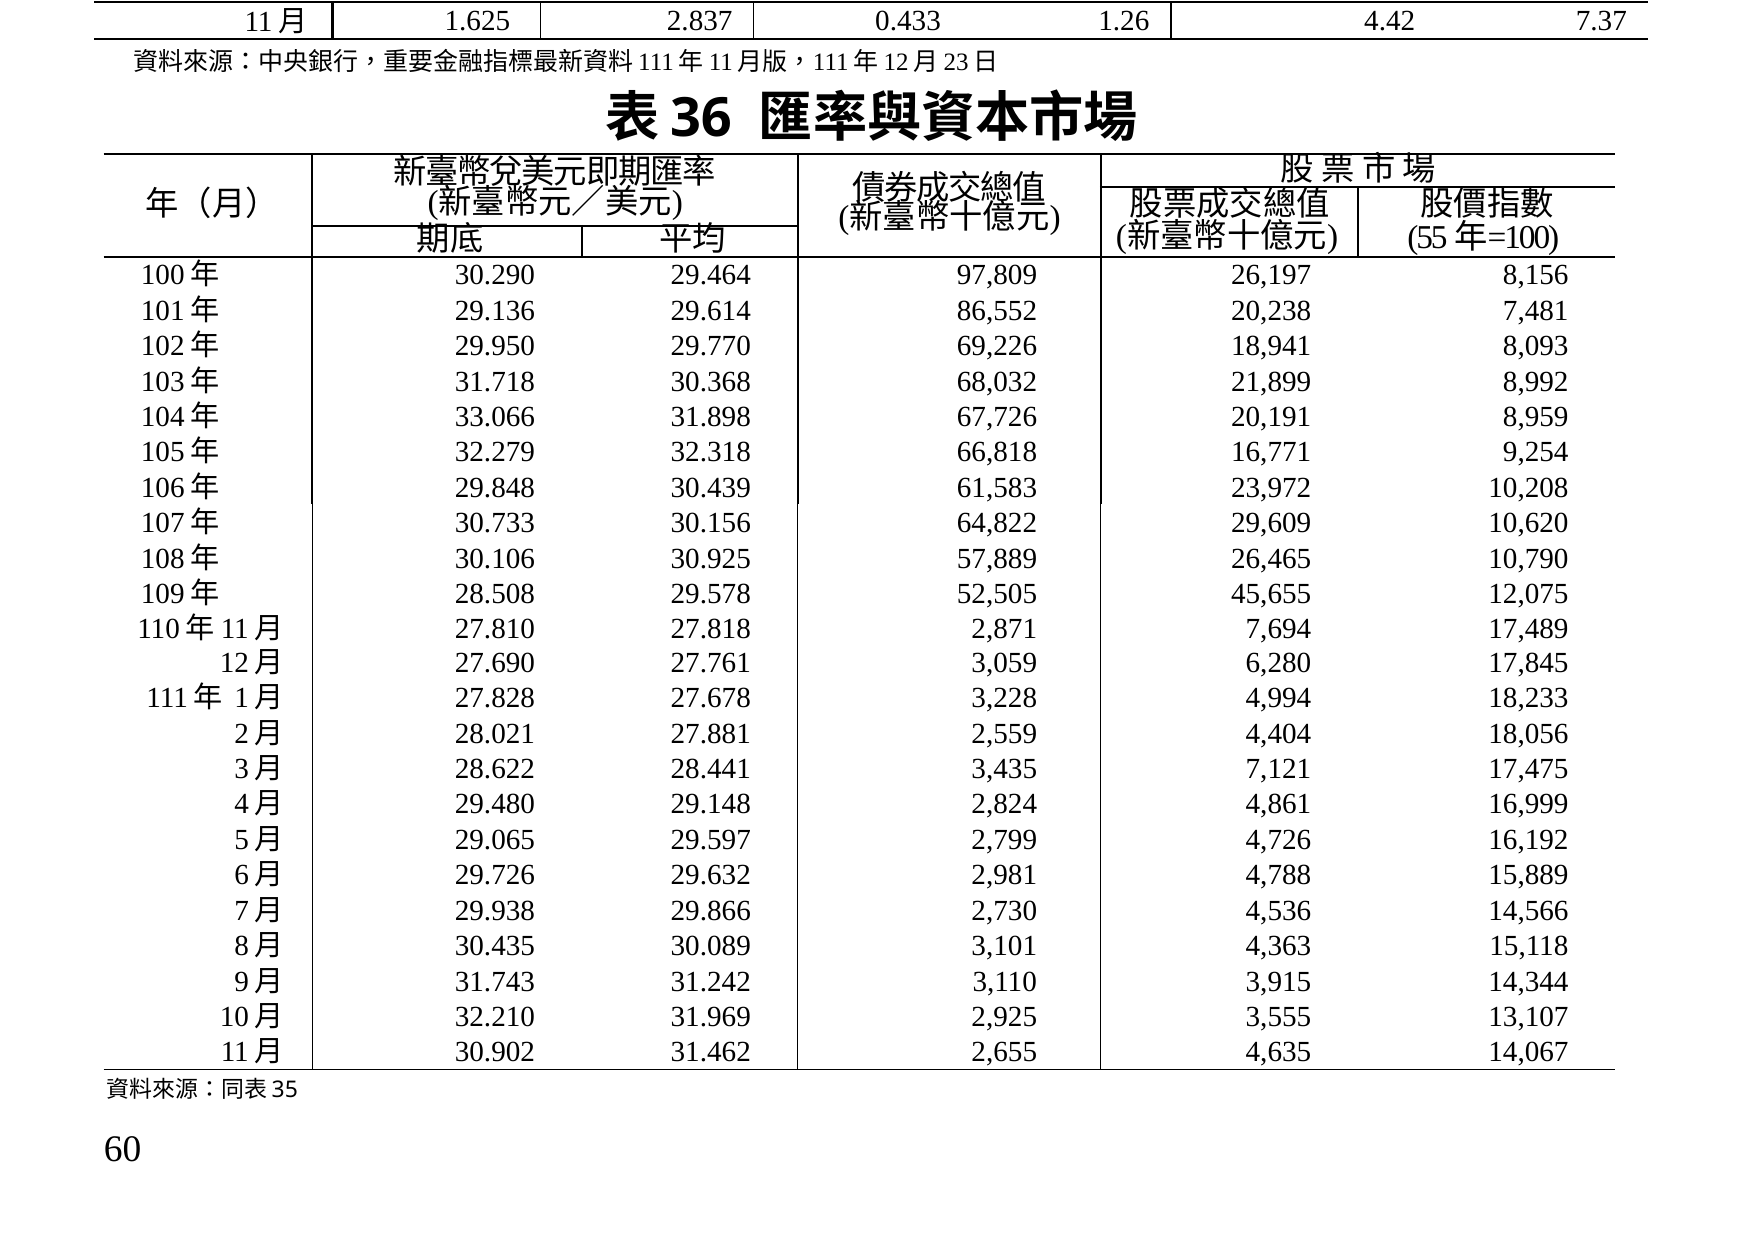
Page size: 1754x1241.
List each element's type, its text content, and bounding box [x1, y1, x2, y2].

table_cell 30.435 [313, 927, 582, 962]
table_cell 45,655 [1101, 575, 1358, 610]
table_cell 4,726 [1101, 821, 1358, 856]
table_cell 8月 [104, 927, 312, 962]
table_cell 28.021 [313, 714, 582, 750]
table_cell 31.462 [582, 1033, 797, 1068]
table_cell 16,999 [1358, 785, 1615, 821]
table_cell 14,344 [1358, 962, 1615, 998]
table_cell 52,505 [798, 575, 1100, 610]
table_cell 29.136 [313, 291, 582, 327]
table_cell [582, 1070, 1358, 1104]
table_cell 23,972 [1102, 469, 1358, 504]
table_cell 3,059 [798, 646, 1100, 679]
table_cell 14,566 [1358, 891, 1615, 927]
table_cell 14,067 [1358, 1033, 1615, 1068]
table_cell 64,822 [798, 504, 1100, 539]
table_cell 29.464 [582, 258, 797, 291]
table_cell 2,655 [798, 1033, 1100, 1068]
table_cell 29.770 [582, 327, 797, 362]
table_header 股 票 市 場 [1102, 155, 1615, 186]
table_cell 18,056 [1358, 714, 1615, 750]
table_cell 29.632 [582, 856, 797, 891]
table_cell 3,101 [798, 927, 1100, 962]
table_cell 平均 [583, 227, 797, 256]
table_cell 101年 [104, 291, 311, 327]
table_cell 4,861 [1101, 785, 1358, 821]
table_cell 10,208 [1358, 469, 1615, 504]
table_cell 8,156 [1358, 258, 1615, 291]
subtitle 表36 匯率與資本市場 [103, 78, 1639, 153]
table_cell 29.597 [582, 821, 797, 856]
table_cell 100年 [104, 258, 311, 291]
table_cell 29.866 [582, 891, 797, 927]
table_cell 12,075 [1358, 575, 1615, 610]
table_cell 4月 [104, 785, 312, 821]
table_cell 107年 [104, 504, 312, 539]
table_cell 6月 [104, 856, 312, 891]
table_cell 期底 [313, 227, 581, 256]
table_cell 28.508 [313, 575, 582, 610]
table_cell 8,959 [1358, 398, 1615, 433]
table_cell 2,730 [798, 891, 1100, 927]
table_cell 1.625 [334, 3, 540, 38]
table_cell 30.902 [313, 1033, 582, 1068]
table_cell 27.690 [313, 646, 582, 679]
table_cell 103年 [104, 362, 311, 398]
table_cell 20,191 [1102, 398, 1358, 433]
table_cell 106年 [104, 469, 311, 504]
table_cell 67,726 [799, 398, 1100, 433]
table_cell 4,404 [1101, 714, 1358, 750]
table_cell 股價指數 (55年=100) [1359, 188, 1615, 256]
table_cell 0.433 [754, 3, 962, 38]
table_cell 10,620 [1358, 504, 1615, 539]
table_cell 33.066 [313, 398, 582, 433]
table_cell 4,363 [1101, 927, 1358, 962]
table_cell 7,694 [1101, 610, 1358, 646]
table_cell 30.733 [313, 504, 582, 539]
table_cell 7,121 [1101, 750, 1358, 785]
table_header 年（月） [104, 155, 311, 256]
table_cell 29.065 [313, 821, 582, 856]
table_cell 30.439 [582, 469, 797, 504]
table_cell 3,228 [798, 679, 1100, 714]
table_cell 102年 [104, 327, 311, 362]
table_cell 2,824 [798, 785, 1100, 821]
table_cell 4.42 [1172, 3, 1437, 38]
table_cell 109年 [104, 575, 312, 610]
table_cell 15,889 [1358, 856, 1615, 891]
table_cell 2,925 [798, 998, 1100, 1033]
table_cell 97,809 [799, 258, 1100, 291]
table_cell 2,799 [798, 821, 1100, 856]
table_cell 66,818 [799, 433, 1100, 468]
table_cell 3月 [104, 750, 312, 785]
table_cell 股票成交總值 (新臺幣十億元) [1102, 188, 1357, 256]
table_cell 11月 [94, 3, 331, 38]
table_cell 26,197 [1102, 258, 1358, 291]
text 資料來源：中央銀行，重要金融指標最新資料111年11月版，111年12月23日 [133, 40, 1639, 78]
table_cell 26,465 [1101, 539, 1358, 575]
table_cell 21,899 [1102, 362, 1358, 398]
table_cell 69,226 [799, 327, 1100, 362]
table_cell 7.37 [1437, 3, 1648, 38]
table_cell 10月 [104, 998, 312, 1033]
table_cell 18,941 [1102, 327, 1358, 362]
table_cell 32.210 [313, 998, 582, 1033]
table_cell 9月 [104, 962, 312, 998]
table_cell 30.106 [313, 539, 582, 575]
table_header 新臺幣兌美元即期匯率 (新臺幣元／美元) [313, 155, 797, 225]
table_cell 7月 [104, 891, 312, 927]
table_cell 27.678 [582, 679, 797, 714]
table_cell 29.480 [313, 785, 582, 821]
table_cell 16,771 [1102, 433, 1358, 468]
table_cell 3,110 [798, 962, 1100, 998]
table_cell 31.898 [582, 398, 797, 433]
table_cell 2月 [104, 714, 312, 750]
table_cell 27.818 [582, 610, 797, 646]
table_cell 4,788 [1101, 856, 1358, 891]
table_cell 12月 [104, 646, 312, 679]
table_cell 13,107 [1358, 998, 1615, 1033]
table_cell 57,889 [798, 539, 1100, 575]
table_cell 28.622 [313, 750, 582, 785]
table_cell 29.578 [582, 575, 797, 610]
table_cell 17,475 [1358, 750, 1615, 785]
table_cell 11月 [104, 1033, 312, 1068]
table_cell 17,489 [1358, 610, 1615, 646]
table_cell 17,845 [1358, 646, 1615, 679]
table_cell 111年 1月 [104, 679, 312, 714]
table_cell 29.726 [313, 856, 582, 891]
table_cell 18,233 [1358, 679, 1615, 714]
table_cell 8,093 [1358, 327, 1615, 362]
table_cell 104年 [104, 398, 311, 433]
table_cell [1358, 1070, 1615, 1104]
table_cell 8,992 [1358, 362, 1615, 398]
table_cell 61,583 [799, 469, 1100, 504]
table_cell 15,118 [1358, 927, 1615, 962]
table_cell 9,254 [1358, 433, 1615, 468]
table_cell 28.441 [582, 750, 797, 785]
table_cell 2.837 [541, 3, 753, 38]
table_cell 3,555 [1101, 998, 1358, 1033]
table_cell 27.881 [582, 714, 797, 750]
table_cell 29.148 [582, 785, 797, 821]
table_cell 29.938 [313, 891, 582, 927]
table_cell 4,994 [1101, 679, 1358, 714]
table_cell 10,790 [1358, 539, 1615, 575]
table_cell 86,552 [799, 291, 1100, 327]
table_cell 5月 [104, 821, 312, 856]
table_cell 4,635 [1101, 1033, 1358, 1068]
table_cell 20,238 [1102, 291, 1358, 327]
table_cell 27.761 [582, 646, 797, 679]
table_cell 1.26 [962, 3, 1170, 38]
table_cell 110年11月 [104, 610, 312, 646]
table_cell 29.950 [313, 327, 582, 362]
table_cell 30.089 [582, 927, 797, 962]
table_cell 108年 [104, 539, 312, 575]
table_cell 32.318 [582, 433, 797, 468]
table_header 債券成交總值 (新臺幣十億元) [799, 155, 1100, 256]
table_cell 29,609 [1101, 504, 1358, 539]
table_cell 資料來源：同表35 [104, 1070, 582, 1104]
table_cell 30.290 [313, 258, 582, 291]
table_cell 31.242 [582, 962, 797, 998]
table_cell 105年 [104, 433, 311, 468]
table_cell 4,536 [1101, 891, 1358, 927]
table_cell 2,871 [798, 610, 1100, 646]
table_cell 16,192 [1358, 821, 1615, 856]
table_cell 27.828 [313, 679, 582, 714]
table_cell 31.969 [582, 998, 797, 1033]
table_cell 6,280 [1101, 646, 1358, 679]
table_cell 29.614 [582, 291, 797, 327]
table_cell 3,435 [798, 750, 1100, 785]
table_cell 29.848 [313, 469, 582, 504]
table_cell 2,981 [798, 856, 1100, 891]
table_cell 2,559 [798, 714, 1100, 750]
table_cell 7,481 [1358, 291, 1615, 327]
table_cell 68,032 [799, 362, 1100, 398]
table_cell 30.925 [582, 539, 797, 575]
table_cell 27.810 [313, 610, 582, 646]
table_cell 31.743 [313, 962, 582, 998]
table_cell 32.279 [313, 433, 582, 468]
table_cell 3,915 [1101, 962, 1358, 998]
table_cell 31.718 [313, 362, 582, 398]
table_cell 30.368 [582, 362, 797, 398]
table_cell 30.156 [582, 504, 797, 539]
